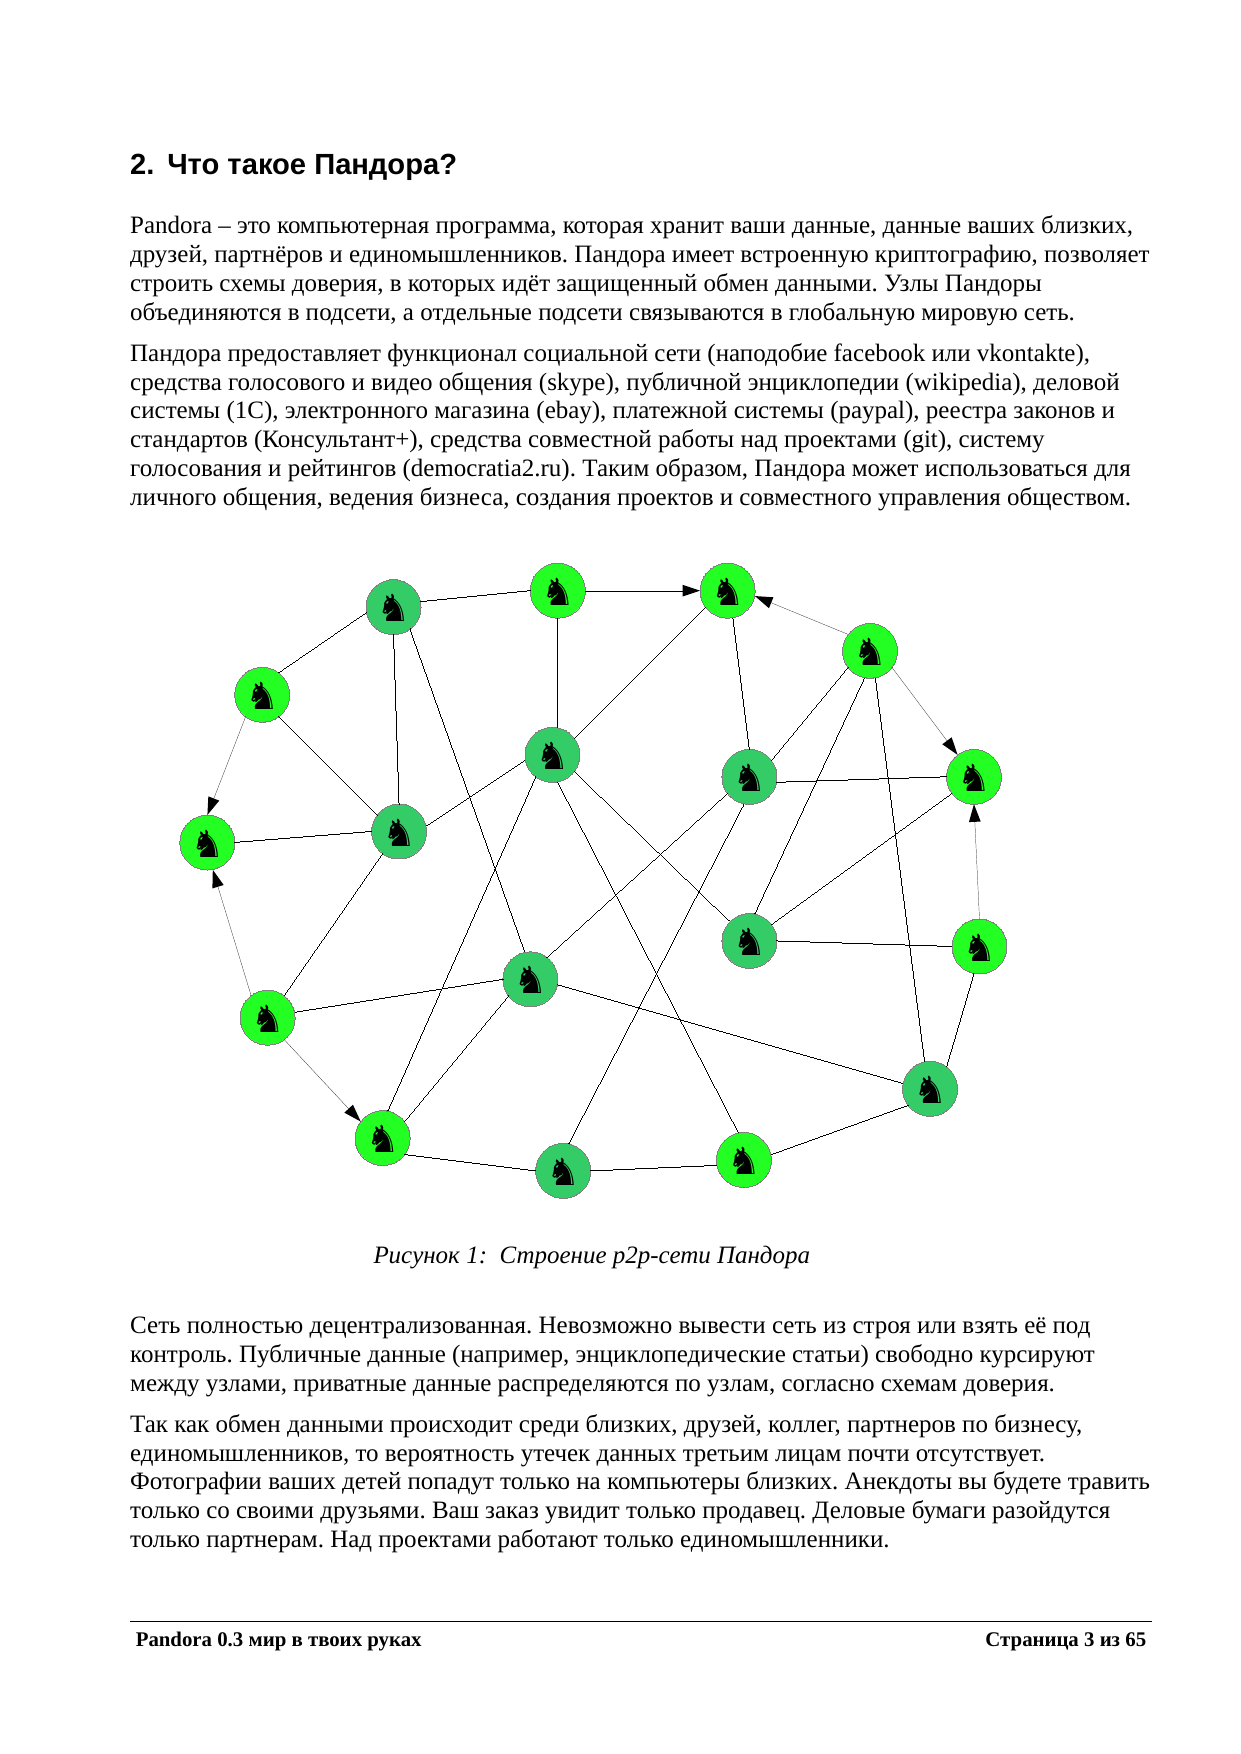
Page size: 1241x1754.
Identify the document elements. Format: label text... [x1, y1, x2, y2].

text Пандора предоставляет функционал социальной сети (наподобие facebook или vkontakte), средства голосового и видео общения (skype), публичной энциклопедии (wikipedia), деловой системы (1C), электронного магазина (ebay), платежной системы (paypal), реестра законов и стандартов (Консультант+), средства совместной работы над проектами (git), систему голосования и рейтингов (democratia2.ru). Таким образом, Пандора может использоваться для личного общения, ведения бизнеса, создания проектов и совместного управления обществом. [130, 338, 1152, 510]
text Pandora – это компьютерная программа, которая хранит ваши данные, данные ваших близких, друзей, партнёров и единомышленников. Пандора имеет встроенную криптографию, позволяет строить схемы доверия, в которых идёт защищенный обмен данными. Узлы Пандоры объединяются в подсети, а отдельные подсети связываются в глобальную мировую сеть. [130, 210, 1152, 325]
text Сеть полностью децентрализованная. Невозможно вывести сеть из строя или взять её под контроль. Публичные данные (например, энциклопедические статьи) свободно курсируют между узлами, приватные данные распределяются по узлам, согласно схемам доверия. [130, 523, 1152, 1396]
subtitle Что такое Пандора? [130, 147, 1152, 180]
text Рисунок 1: Строение p2p-сети Пандора [153, 1240, 1032, 1268]
text Так как обмен данными происходит среди близких, друзей, коллег, партнеров по бизнесу, единомышленников, то вероятность утечек данных третьим лицам почти отсутствует. Фотографии ваших детей попадут только на компьютеры близких. Анекдоты вы будете травить только со своими друзьями. Ваш заказ увидит только продавец. Деловые бумаги разойдутся только партнерам. Над проектами работают только единомышленники. [130, 1409, 1152, 1553]
